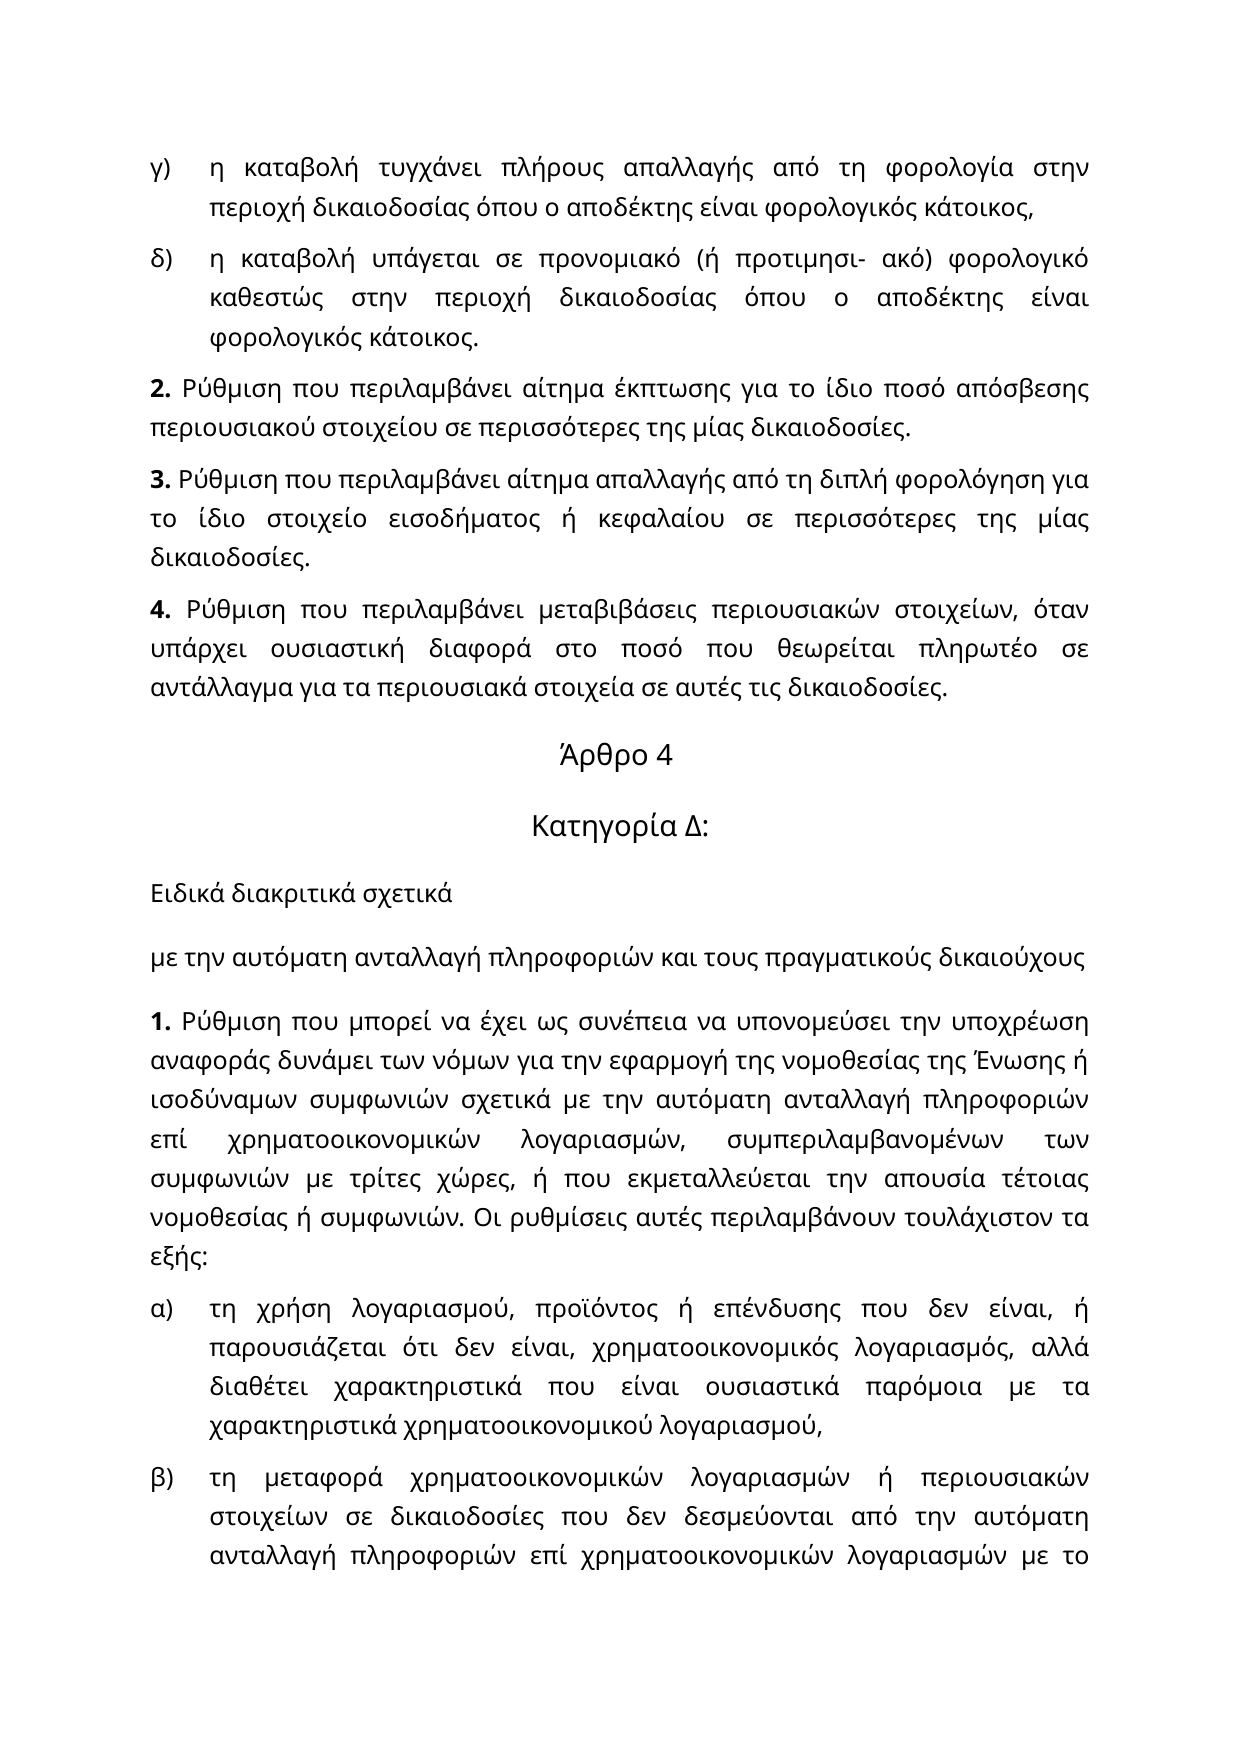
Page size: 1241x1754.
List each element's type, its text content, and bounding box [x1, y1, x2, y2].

text 1. Ρύθμιση που μπορεί να έχει ως συνέπεια να υπονομεύσει την υποχρέωση αναφοράς δυνάμει των νόμων για την εφαρμογή της νομοθεσίας της Ένωσης ή ισοδύναμων συμφωνιών σχετικά με την αυτόματη ανταλλαγή πληροφοριών επί χρηματοοικονομικών λογαριασμών, συμπεριλαμβανομένων των συμφωνιών με τρίτες χώρες, ή που εκμεταλλεύεται την απουσία τέτοιας νομοθεσίας ή συμφωνιών. Οι ρυθμίσεις αυτές περιλαμβάνουν τουλάχιστον τα εξής: [150, 1004, 1090, 1273]
list δ) η καταβολή υπάγεται σε προνομιακό (ή προτιμησι- ακό) φορολογικό καθεστώς στην περιοχή δικαιοδοσίας όπου ο αποδέκτης είναι φορολογικός κάτοικος. [150, 241, 1090, 353]
list γ) η καταβολή τυγχάνει πλήρους απαλλαγής από τη φορολογία στην περιοχή δικαιοδοσίας όπου ο αποδέκτης είναι φορολογικός κάτοικος, [150, 150, 1090, 223]
text με την αυτόματη ανταλλαγή πληροφοριών και τους πραγματικούς δικαιούχους [150, 939, 1090, 974]
text 4. Ρύθμιση που περιλαμβάνει μεταβιβάσεις περιουσιακών στοιχείων, όταν υπάρχει ουσιαστική διαφορά στο ποσό που θεωρείται πληρωτέο σε αντάλλαγμα για τα περιουσιακά στοιχεία σε αυτές τις δικαιοδοσίες. [150, 592, 1090, 704]
subtitle Άρθρο 4 [150, 734, 1090, 774]
text Ειδικά διακριτικά σχετικά [150, 875, 1090, 909]
list α) τη χρήση λογαριασμού, προϊόντος ή επένδυσης που δεν είναι, ή παρουσιάζεται ότι δεν είναι, χρηματοοικονομικός λογαριασμός, αλλά διαθέτει χαρακτηριστικά που είναι ουσιαστικά παρόμοια με τα χαρακτηριστικά χρηματοοικονομικού λογαριασμού, [150, 1290, 1090, 1442]
list β) τη μεταφορά χρηματοοικονομικών λογαριασμών ή περιουσιακών στοιχείων σε δικαιοδοσίες που δεν δεσμεύονται από την αυτόματη ανταλλαγή πληροφοριών επί χρηματοοικονομικών λογαριασμών με το [150, 1459, 1090, 1572]
text 2. Ρύθμιση που περιλαμβάνει αίτημα έκπτωσης για το ίδιο ποσό απόσβεσης περιουσιακού στοιχείου σε περισσότερες της μίας δικαιοδοσίες. [150, 371, 1090, 444]
text 3. Ρύθμιση που περιλαμβάνει αίτημα απαλλαγής από τη διπλή φορολόγηση για το ίδιο στοιχείο εισοδήματος ή κεφαλαίου σε περισσότερες της μίας δικαιοδοσίες. [150, 462, 1090, 574]
subtitle Κατηγορία Δ: [150, 805, 1090, 844]
